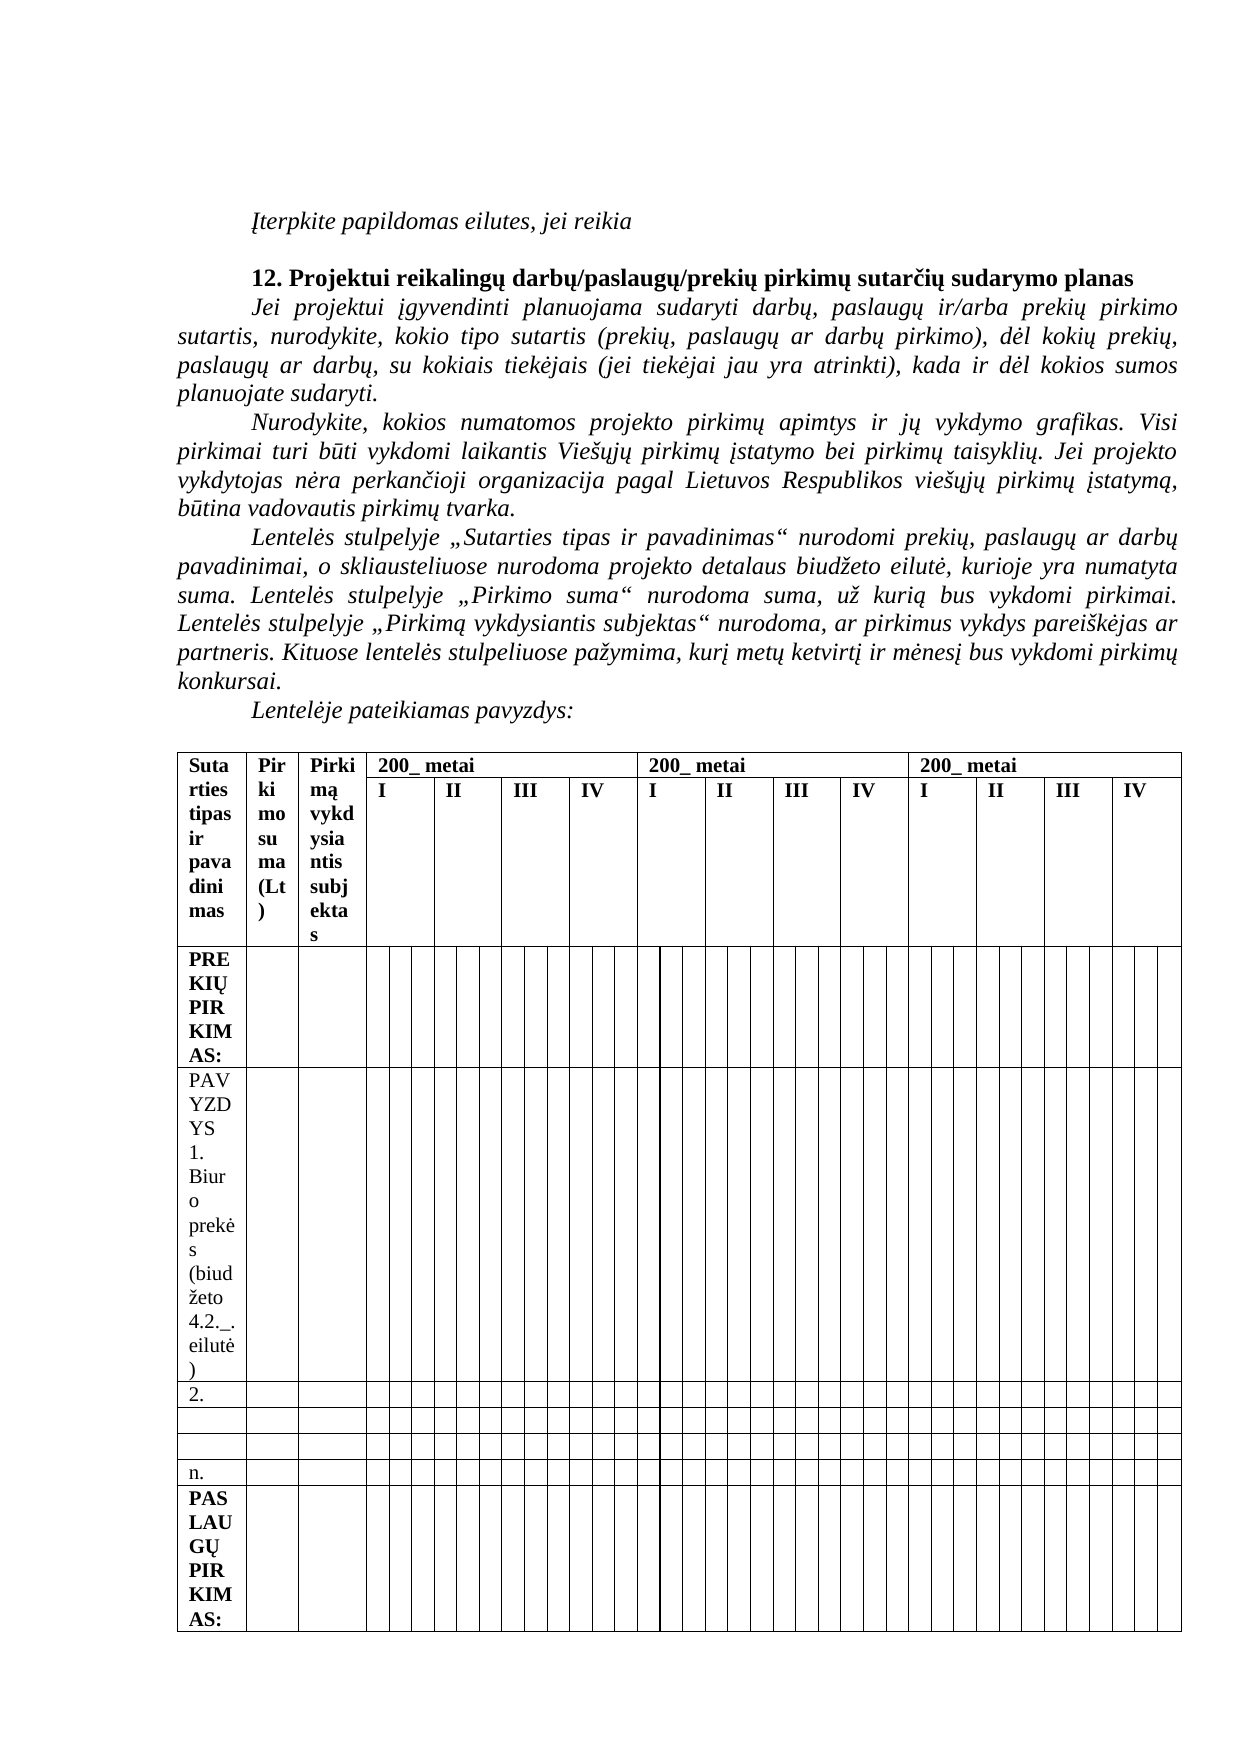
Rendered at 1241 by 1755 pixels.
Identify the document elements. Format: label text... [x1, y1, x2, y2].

table_cell III [502, 778, 569, 946]
table_cell [796, 947, 818, 1067]
table_cell [412, 947, 434, 1067]
table_cell [435, 1460, 456, 1485]
table_cell [774, 1434, 795, 1459]
table_cell [819, 1486, 840, 1631]
table_cell [593, 947, 614, 1067]
table_cell [683, 1068, 705, 1381]
table_cell [954, 1068, 976, 1381]
table_cell [841, 1486, 863, 1631]
table_header 200_ metai [367, 753, 637, 777]
table_cell [593, 1068, 614, 1381]
table_cell I [638, 778, 705, 946]
table_cell [525, 1434, 547, 1459]
table_cell [247, 1434, 298, 1459]
table_cell [1000, 1068, 1021, 1381]
table_cell [1158, 1434, 1181, 1459]
table_cell [751, 1408, 773, 1433]
table_cell [570, 1068, 592, 1381]
table_cell [864, 1460, 886, 1485]
table_cell [796, 1434, 818, 1459]
table_cell I [909, 778, 976, 946]
table_cell [615, 1382, 637, 1407]
table_cell [615, 947, 637, 1067]
table_cell [796, 1460, 818, 1485]
table_cell [887, 947, 908, 1067]
table_cell [1113, 1068, 1134, 1381]
table_cell [615, 1068, 637, 1381]
table_cell I [367, 778, 434, 946]
table_cell [638, 1408, 659, 1433]
table_cell [367, 1408, 389, 1433]
table_cell [1000, 1460, 1021, 1485]
table_cell [774, 947, 795, 1067]
table_cell [638, 1434, 659, 1459]
table_cell [457, 1408, 479, 1433]
table_cell [412, 1460, 434, 1485]
table_cell [1000, 1382, 1021, 1407]
table_cell [909, 1460, 931, 1485]
table_cell [841, 1068, 863, 1381]
table_header Pirkimą vykdysiantis subjektas [299, 753, 366, 946]
table_cell [548, 1408, 569, 1433]
table_cell [796, 1486, 818, 1631]
table_cell [864, 1068, 886, 1381]
table_cell [706, 947, 727, 1067]
table_header Sutarties tipas ir pavadinimas [178, 753, 246, 946]
table_cell [390, 1408, 411, 1433]
table_cell [1022, 1382, 1044, 1407]
table_cell [728, 947, 750, 1067]
table_cell [412, 1434, 434, 1459]
table_cell [887, 1460, 908, 1485]
table_cell IV [841, 778, 908, 946]
table_cell [977, 1434, 999, 1459]
table_cell [178, 1434, 246, 1459]
table_cell [661, 1486, 682, 1631]
table_cell [638, 1486, 659, 1631]
table_cell [593, 1486, 614, 1631]
table_cell [1135, 947, 1157, 1067]
table_cell [457, 1434, 479, 1459]
table_cell [247, 1460, 298, 1485]
table_cell [683, 1382, 705, 1407]
table_cell [909, 1382, 931, 1407]
table_cell [1090, 947, 1112, 1067]
table_cell [706, 1382, 727, 1407]
table_cell [841, 1408, 863, 1433]
table_cell II [977, 778, 1044, 946]
table_cell [819, 1068, 840, 1381]
table_cell [548, 1460, 569, 1485]
table_cell [1158, 1408, 1181, 1433]
table_cell [887, 1434, 908, 1459]
table_cell [570, 1408, 592, 1433]
table_cell [457, 1460, 479, 1485]
table_cell [1067, 1486, 1089, 1631]
table_cell [683, 1460, 705, 1485]
table_cell [954, 1460, 976, 1485]
table_cell [435, 1434, 456, 1459]
table_cell [1067, 1382, 1089, 1407]
table_cell [728, 1382, 750, 1407]
table_cell [1022, 1434, 1044, 1459]
table_cell [548, 1382, 569, 1407]
table_cell [1113, 1486, 1134, 1631]
text Įterpkite papildomas eilutes, jei reikia [177, 206, 1181, 235]
table_cell [638, 1460, 659, 1485]
table_cell [864, 1408, 886, 1433]
table_cell [1067, 1408, 1089, 1433]
table_cell [457, 947, 479, 1067]
table_cell [548, 1486, 569, 1631]
table_cell [1000, 1434, 1021, 1459]
table_cell [661, 1460, 682, 1485]
table_cell [525, 1486, 547, 1631]
table_cell [247, 947, 298, 1067]
table_cell [706, 1408, 727, 1433]
table_cell [1045, 1460, 1066, 1485]
table_cell [367, 1486, 389, 1631]
table_cell [480, 947, 501, 1067]
table_cell [299, 1460, 366, 1485]
table_cell [480, 1382, 501, 1407]
table_cell [457, 1382, 479, 1407]
table_cell [570, 1486, 592, 1631]
table_cell [932, 1460, 953, 1485]
table_cell [1022, 1486, 1044, 1631]
table_cell [1022, 1460, 1044, 1485]
table_cell n. [178, 1460, 246, 1485]
table_cell [390, 1434, 411, 1459]
table_cell [774, 1382, 795, 1407]
table_cell [1067, 1068, 1089, 1381]
table_cell [1045, 1434, 1066, 1459]
table_cell [819, 1408, 840, 1433]
table_cell [909, 1486, 931, 1631]
table_cell [1045, 1408, 1066, 1433]
table_cell [570, 947, 592, 1067]
table_cell [706, 1434, 727, 1459]
table_cell [1135, 1434, 1157, 1459]
table_cell [480, 1068, 501, 1381]
table_cell [457, 1068, 479, 1381]
table_cell [819, 947, 840, 1067]
table_cell [1090, 1382, 1112, 1407]
table_cell [683, 1486, 705, 1631]
table_cell PREKIŲ PIRKIMAS: [178, 947, 246, 1067]
table_cell [299, 1486, 366, 1631]
table_cell [247, 1408, 298, 1433]
table_cell [367, 947, 389, 1067]
table_cell [1113, 1408, 1134, 1433]
table_cell [502, 1460, 524, 1485]
table_cell [774, 1486, 795, 1631]
table_cell [548, 947, 569, 1067]
table_cell [977, 947, 999, 1067]
table_cell [751, 1434, 773, 1459]
table_cell [819, 1460, 840, 1485]
table_cell [457, 1486, 479, 1631]
table_cell III [774, 778, 840, 946]
table_cell [593, 1382, 614, 1407]
table_cell [819, 1434, 840, 1459]
table_cell [932, 1408, 953, 1433]
table_cell [1158, 1486, 1181, 1631]
table_cell [1090, 1486, 1112, 1631]
table_cell [435, 1068, 456, 1381]
table_cell [435, 1382, 456, 1407]
table_cell [1113, 1460, 1134, 1485]
table_cell [1135, 1408, 1157, 1433]
table_cell [751, 1068, 773, 1381]
table_cell [548, 1068, 569, 1381]
table_cell [728, 1486, 750, 1631]
table_cell [480, 1486, 501, 1631]
table_cell [1022, 1408, 1044, 1433]
table_cell [1090, 1068, 1112, 1381]
table_cell [435, 947, 456, 1067]
table_cell [954, 1382, 976, 1407]
table_cell [525, 1408, 547, 1433]
table_cell 2. [178, 1382, 246, 1407]
table_cell [570, 1434, 592, 1459]
table_cell [412, 1486, 434, 1631]
table_cell [548, 1434, 569, 1459]
table_cell [887, 1408, 908, 1433]
table_cell [615, 1434, 637, 1459]
table_cell [1135, 1382, 1157, 1407]
table_cell [954, 1486, 976, 1631]
table_cell [525, 947, 547, 1067]
table_cell [661, 1068, 682, 1381]
table_cell [1000, 947, 1021, 1067]
table_cell [751, 1382, 773, 1407]
table_cell [909, 947, 931, 1067]
table_cell [480, 1460, 501, 1485]
table_cell [909, 1068, 931, 1381]
table_cell [661, 1408, 682, 1433]
table_cell [1090, 1408, 1112, 1433]
table_cell [954, 1408, 976, 1433]
table_cell [299, 1382, 366, 1407]
table_cell [932, 947, 953, 1067]
table_cell IV [570, 778, 637, 946]
table_cell [1158, 1068, 1181, 1381]
table_cell [480, 1434, 501, 1459]
table_cell [390, 1068, 411, 1381]
table_cell [751, 1460, 773, 1485]
table_cell [390, 1382, 411, 1407]
table_cell [774, 1408, 795, 1433]
table_cell [887, 1382, 908, 1407]
table_cell [1113, 1382, 1134, 1407]
table_cell [977, 1460, 999, 1485]
table_cell [728, 1460, 750, 1485]
table_cell [593, 1408, 614, 1433]
table_cell [615, 1408, 637, 1433]
table_cell [706, 1460, 727, 1485]
table_cell [887, 1486, 908, 1631]
text Jei projektui įgyvendinti planuojama sudaryti darbų, paslaugų ir/arba prekių pirkimo sutartis, nurodykite, kokio tipo sutartis (prekių, paslaugų ar darbų pirkimo), dėl kokių prekių, paslaugų ar darbų, su kokiais tiekėjais (jei tiekėjai jau yra atrinkti), kada ir dėl kokios sumos planuojate sudaryti. [177, 292, 1181, 407]
table_cell [1067, 1434, 1089, 1459]
table_cell [1045, 1382, 1066, 1407]
table_cell [728, 1068, 750, 1381]
table_cell [932, 1068, 953, 1381]
table_cell [932, 1382, 953, 1407]
table_cell [683, 1408, 705, 1433]
table_cell [1045, 947, 1066, 1067]
table_cell [661, 1434, 682, 1459]
table_cell [841, 1460, 863, 1485]
table_cell [1113, 1434, 1134, 1459]
table_cell [570, 1382, 592, 1407]
table_cell [178, 1408, 246, 1433]
table_cell [909, 1434, 931, 1459]
table_cell [661, 1382, 682, 1407]
table_cell [390, 1486, 411, 1631]
table_cell [638, 1068, 659, 1381]
table_cell [247, 1068, 298, 1381]
table_cell [570, 1460, 592, 1485]
table_cell [1067, 1460, 1089, 1485]
table_cell [796, 1068, 818, 1381]
table_cell [1045, 1486, 1066, 1631]
table_cell [706, 1486, 727, 1631]
table_cell [1090, 1460, 1112, 1485]
table_cell [593, 1434, 614, 1459]
table_cell [412, 1068, 434, 1381]
table_cell [412, 1408, 434, 1433]
table_cell [1022, 947, 1044, 1067]
table_cell [909, 1408, 931, 1433]
table_cell [502, 1486, 524, 1631]
table_cell [1158, 947, 1181, 1067]
table_cell [638, 947, 659, 1067]
table_cell [299, 1434, 366, 1459]
table_cell [1067, 947, 1089, 1067]
table_cell [390, 1460, 411, 1485]
table_cell [367, 1068, 389, 1381]
table_cell [299, 1408, 366, 1433]
table_cell [841, 1382, 863, 1407]
table_cell [728, 1408, 750, 1433]
table_cell [1000, 1408, 1021, 1433]
table_cell [593, 1460, 614, 1485]
table_cell PAVYZDYS 1. Biuro prekės (biudžeto 4.2._. eilutė) [178, 1068, 246, 1381]
table_cell [480, 1408, 501, 1433]
table_cell [1135, 1068, 1157, 1381]
table_cell [299, 947, 366, 1067]
table_cell [435, 1486, 456, 1631]
table_cell [774, 1068, 795, 1381]
table_cell [615, 1460, 637, 1485]
table_cell [841, 1434, 863, 1459]
table_cell [299, 1068, 366, 1381]
table_cell II [706, 778, 773, 946]
table_cell [751, 947, 773, 1067]
table_cell [864, 1382, 886, 1407]
table_cell [502, 1382, 524, 1407]
table_cell [1135, 1460, 1157, 1485]
text Lentelės stulpelyje „Sutarties tipas ir pavadinimas“ nurodomi prekių, paslaugų ar darbų pavadinimai, o skliausteliuose nurodoma projekto detalaus biudžeto eilutė, kurioje yra numatyta suma. Lentelės stulpelyje „Pirkimo suma“ nurodoma suma, už kurią bus vykdomi pirkimai. Lentelės stulpelyje „Pirkimą vykdysiantis subjektas“ nurodoma, ar pirkimus vykdys pareiškėjas ar partneris. Kituose lentelės stulpeliuose pažymima, kurį metų ketvirtį ir mėnesį bus vykdomi pirkimų konkursai. [177, 522, 1181, 695]
table_cell [502, 947, 524, 1067]
table_cell [1113, 947, 1134, 1067]
table_cell [1000, 1486, 1021, 1631]
table_cell [247, 1486, 298, 1631]
text 12. Projektui reikalingų darbų/paslaugų/prekių pirkimų sutarčių sudarymo planas [177, 263, 1181, 292]
table_cell PASLAUGŲ PIRKIMAS: [178, 1486, 246, 1631]
table_cell [638, 1382, 659, 1407]
table_cell [796, 1408, 818, 1433]
table_cell [977, 1408, 999, 1433]
table_cell [706, 1068, 727, 1381]
table_cell [954, 1434, 976, 1459]
text Nurodykite, kokios numatomos projekto pirkimų apimtys ir jų vykdymo grafikas. Visi pirkimai turi būti vykdomi laikantis Viešųjų pirkimų įstatymo bei pirkimų taisyklių. Jei projekto vykdytojas nėra perkančioji organizacija pagal Lietuvos Respublikos viešųjų pirkimų įstatymą, būtina vadovautis pirkimų tvarka. [177, 407, 1181, 522]
table_cell [435, 1408, 456, 1433]
table_cell [977, 1382, 999, 1407]
table_cell [661, 947, 682, 1067]
table_cell [683, 1434, 705, 1459]
table_cell II [435, 778, 501, 946]
text Lentelėje pateikiamas pavyzdys: [177, 695, 1181, 723]
table_cell [247, 1382, 298, 1407]
table_cell III [1045, 778, 1112, 946]
table_cell [683, 947, 705, 1067]
table_cell [525, 1460, 547, 1485]
table_cell [1158, 1382, 1181, 1407]
table_cell [1090, 1434, 1112, 1459]
table_cell [887, 1068, 908, 1381]
table_cell [412, 1382, 434, 1407]
table_cell [525, 1068, 547, 1381]
table_cell [502, 1434, 524, 1459]
table_cell [502, 1068, 524, 1381]
table_cell [977, 1486, 999, 1631]
table_cell [525, 1382, 547, 1407]
table_cell [367, 1434, 389, 1459]
table_cell [932, 1434, 953, 1459]
table_cell [864, 1434, 886, 1459]
table_cell [841, 947, 863, 1067]
table_cell [1022, 1068, 1044, 1381]
table_header 200_ metai [909, 753, 1181, 777]
table_cell [390, 947, 411, 1067]
table_cell [864, 947, 886, 1067]
table_cell [977, 1068, 999, 1381]
table_cell IV [1113, 778, 1181, 946]
table_cell [774, 1460, 795, 1485]
table_cell [367, 1460, 389, 1485]
table_cell [1158, 1460, 1181, 1485]
table_header 200_ metai [638, 753, 908, 777]
table_cell [367, 1382, 389, 1407]
table_cell [819, 1382, 840, 1407]
table_cell [954, 947, 976, 1067]
table_cell [1045, 1068, 1066, 1381]
table_cell [615, 1486, 637, 1631]
table_header Pirkimo suma (Lt) [247, 753, 298, 946]
table_cell [728, 1434, 750, 1459]
table_cell [796, 1382, 818, 1407]
table_cell [864, 1486, 886, 1631]
table_cell [502, 1408, 524, 1433]
table_cell [751, 1486, 773, 1631]
table_cell [932, 1486, 953, 1631]
table_cell [1135, 1486, 1157, 1631]
